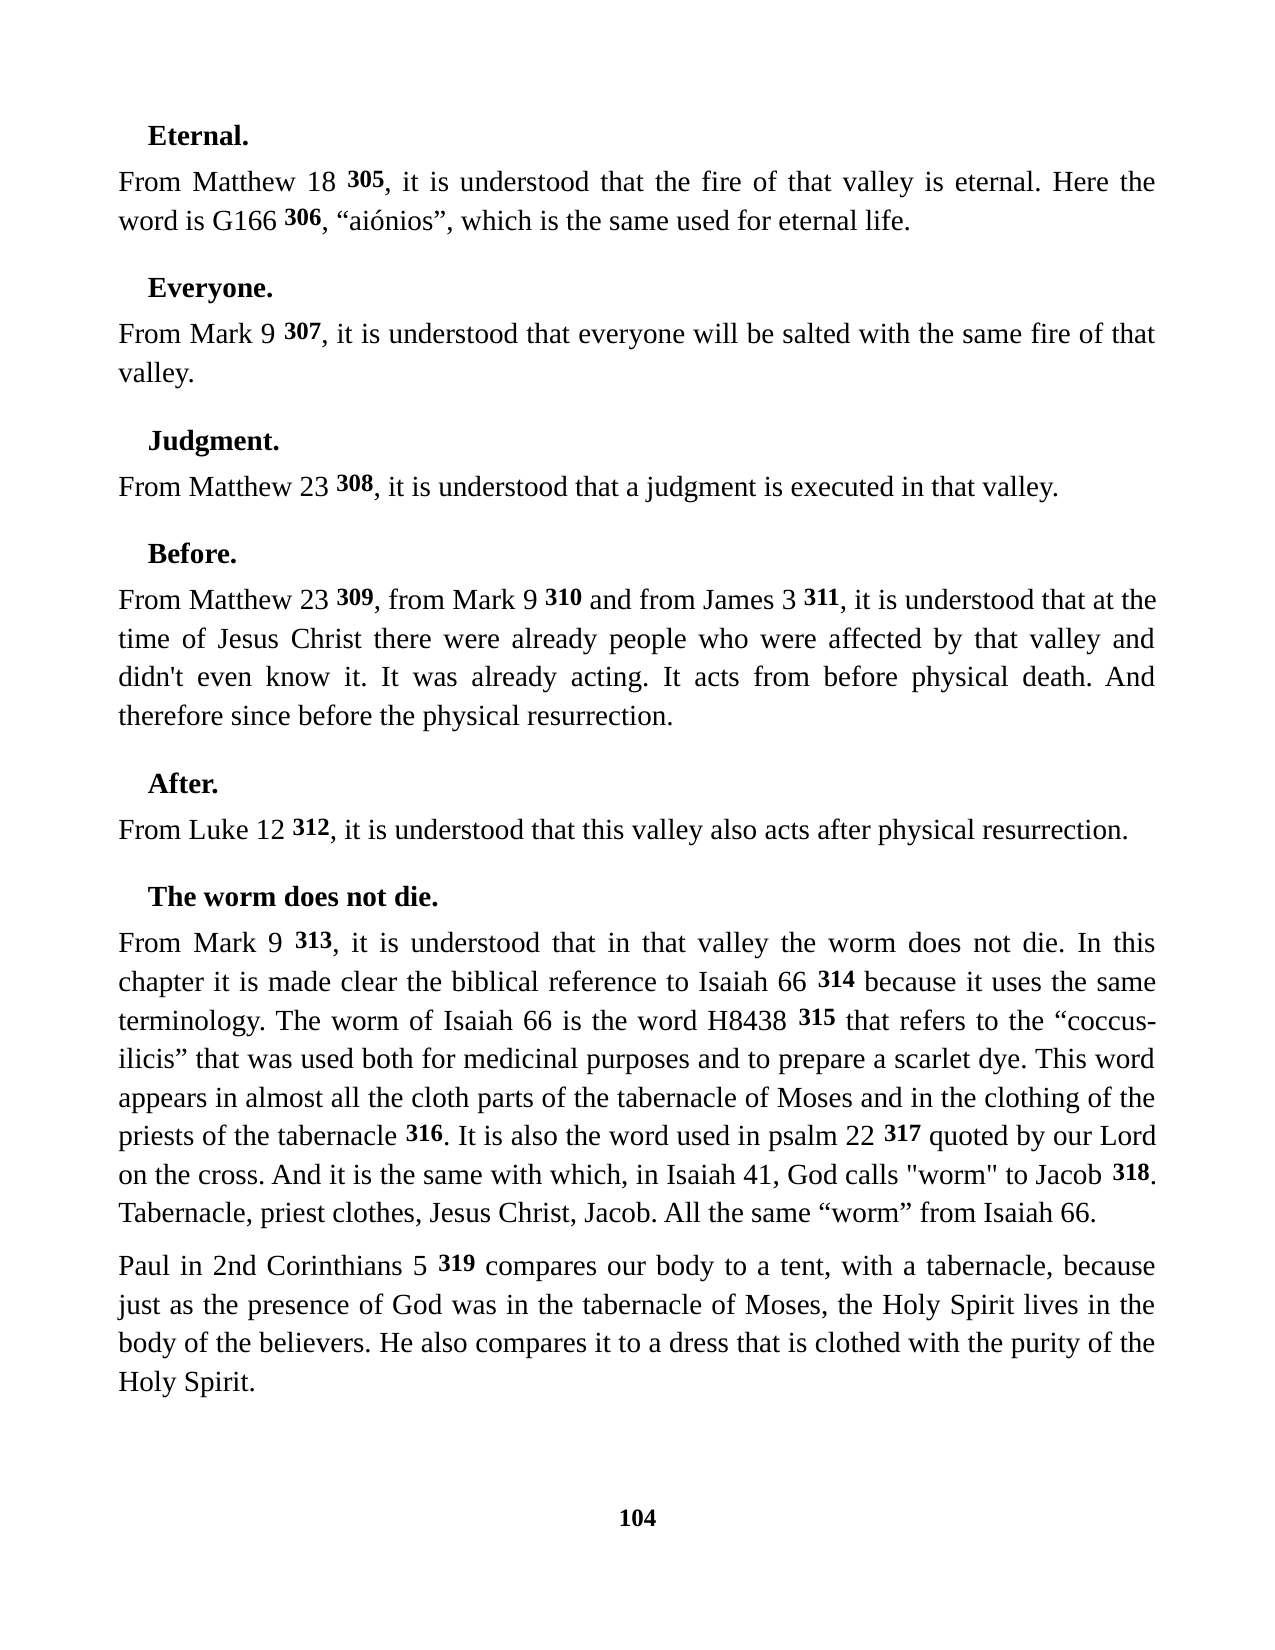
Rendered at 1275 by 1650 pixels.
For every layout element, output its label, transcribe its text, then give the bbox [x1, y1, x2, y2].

subtitle Before. [148, 536, 1157, 570]
subtitle Eternal. [148, 118, 1157, 152]
text From Matthew 18 , it is understood that the fire of that valley is eternal. Here the word is G166 , “aiónios”, which is the same used for eternal life. [118, 164, 1157, 236]
text From Matthew 23 , it is understood that a judgment is executed in that valley. [118, 469, 1157, 502]
text From Luke 12 , it is understood that this valley also acts after physical resurrection. [118, 812, 1157, 845]
text From Mark 9 , it is understood that in that valley the worm does not die. In this chapter it is made clear the biblical reference to Isaiah 66 because it uses the same terminology. The worm of Isaiah 66 is the word H8438 that refers to the “coccus-ilicis” that was used both for medicinal purposes and to prepare a scarlet dye. This word appears in almost all the cloth parts of the tabernacle of Moses and in the clothing of the priests of the tabernacle . It is also the word used in psalm 22 quoted by our Lord on the cross. And it is the same with which, in Isaiah 41, God calls "worm" to Jacob . Tabernacle, priest clothes, Jesus Christ, Jacob. All the same “worm” from Isaiah 66. [118, 926, 1157, 1229]
subtitle The worm does not die. [148, 879, 1157, 913]
text From Mark 9 , it is understood that everyone will be salted with the same fire of that valley. [118, 316, 1157, 388]
subtitle Judgment. [148, 423, 1157, 456]
subtitle Everyone. [148, 270, 1157, 304]
subtitle After. [148, 766, 1157, 799]
text From Matthew 23 , from Mark 9 and from James 3 , it is understood that at the time of Jesus Christ there were already people who were affected by that valley and didn't even know it. It was already acting. It acts from before physical death. And therefore since before the physical resurrection. [118, 582, 1157, 732]
text Paul in 2nd Corinthians 5 compares our body to a tent, with a tabernacle, because just as the presence of God was in the tabernacle of Moses, the Holy Spirit lives in the body of the believers. He also compares it to a dress that is clothed with the purity of the Holy Spirit. [118, 1248, 1157, 1398]
